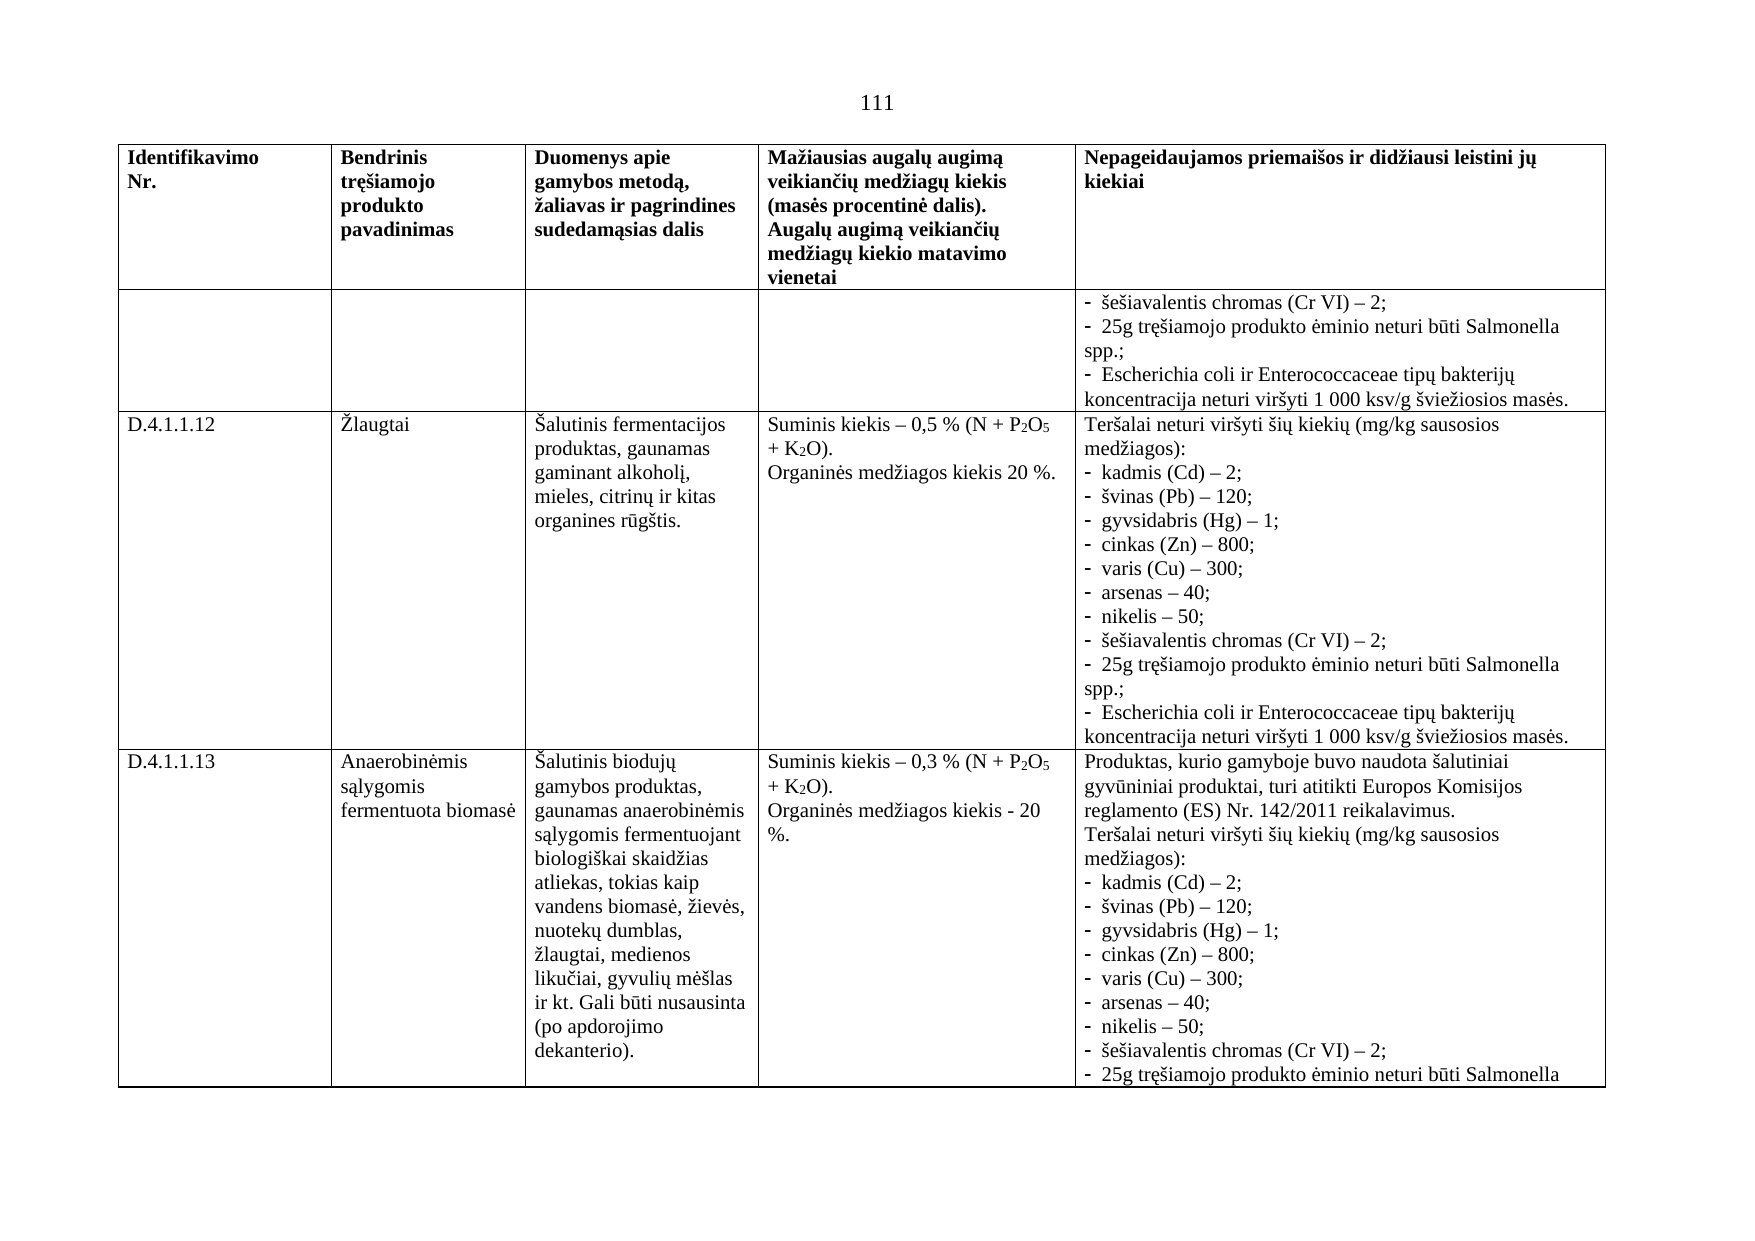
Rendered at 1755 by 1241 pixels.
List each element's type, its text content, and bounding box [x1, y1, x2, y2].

table_cell Anaerobinėmis sąlygomis fermentuota biomasė [332, 750, 525, 1086]
table_cell Žlaugtai [332, 412, 525, 748]
table_cell [526, 290, 758, 411]
table_cell [119, 290, 331, 411]
table_cell Teršalai neturi viršyti šių kiekių (mg/kg sausosios medžiagos): kadmis (Cd) – 2; švinas (Pb) – 120; gyvsidabris (Hg) – 1; cinkas (Zn) – 800; varis (Cu) – 300; arsenas – 40; nikelis – 50; šešiavalentis chromas (Cr VI) – 2; 25g tręšiamojo produkto ėminio neturi būti Salmonella spp.; Escherichia coli ir Enterococcaceae tipų bakterijų koncentracija neturi viršyti 1 000 ksv/g šviežiosios masės. [1076, 412, 1605, 748]
table_header Nepageidaujamos priemaišos ir didžiausi leistini jų kiekiai [1076, 145, 1605, 289]
table_cell Produktas, kurio gamyboje buvo naudota šalutiniai gyvūniniai produktai, turi atitikti Europos Komisijos reglamento (ES) Nr. 142/2011 reikalavimus. Teršalai neturi viršyti šių kiekių (mg/kg sausosios medžiagos): kadmis (Cd) – 2; švinas (Pb) – 120; gyvsidabris (Hg) – 1; cinkas (Zn) – 800; varis (Cu) – 300; arsenas – 40; nikelis – 50; šešiavalentis chromas (Cr VI) – 2; 25g tręšiamojo produkto ėminio neturi būti Salmonella [1076, 750, 1605, 1086]
table_cell D.4.1.1.13 [119, 750, 331, 1086]
table_cell Suminis kiekis – 0,3 % (N + P2O5 + K2O). Organinės medžiagos kiekis - 20 %. [759, 750, 1075, 1086]
table_cell [332, 290, 525, 411]
table_cell šešiavalentis chromas (Cr VI) – 2; 25g tręšiamojo produkto ėminio neturi būti Salmonella spp.; Escherichia coli ir Enterococcaceae tipų bakterijų koncentracija neturi viršyti 1 000 ksv/g šviežiosios masės. [1076, 290, 1605, 411]
table_cell D.4.1.1.12 [119, 412, 331, 748]
table_cell Šalutinis fermentacijos produktas, gaunamas gaminant alkoholį, mieles, citrinų ir kitas organines rūgštis. [526, 412, 758, 748]
table_cell [759, 290, 1075, 411]
table_header Identifikavimo Nr. [119, 145, 331, 289]
table_header Bendrinis tręšiamojo produkto pavadinimas [332, 145, 525, 289]
table_header Duomenys apie gamybos metodą, žaliavas ir pagrindines sudedamąsias dalis [526, 145, 758, 289]
table_header Mažiausias augalų augimą veikiančių medžiagų kiekis (masės procentinė dalis). Augalų augimą veikiančių medžiagų kiekio matavimo vienetai [759, 145, 1075, 289]
table_cell Šalutinis biodujų gamybos produktas, gaunamas anaerobinėmis sąlygomis fermentuojant biologiškai skaidžias atliekas, tokias kaip vandens biomasė, žievės, nuotekų dumblas, žlaugtai, medienos likučiai, gyvulių mėšlas ir kt. Gali būti nusausinta (po apdorojimo dekanterio). [526, 750, 758, 1086]
table_cell Suminis kiekis – 0,5 % (N + P2O5 + K2O). Organinės medžiagos kiekis 20 %. [759, 412, 1075, 748]
